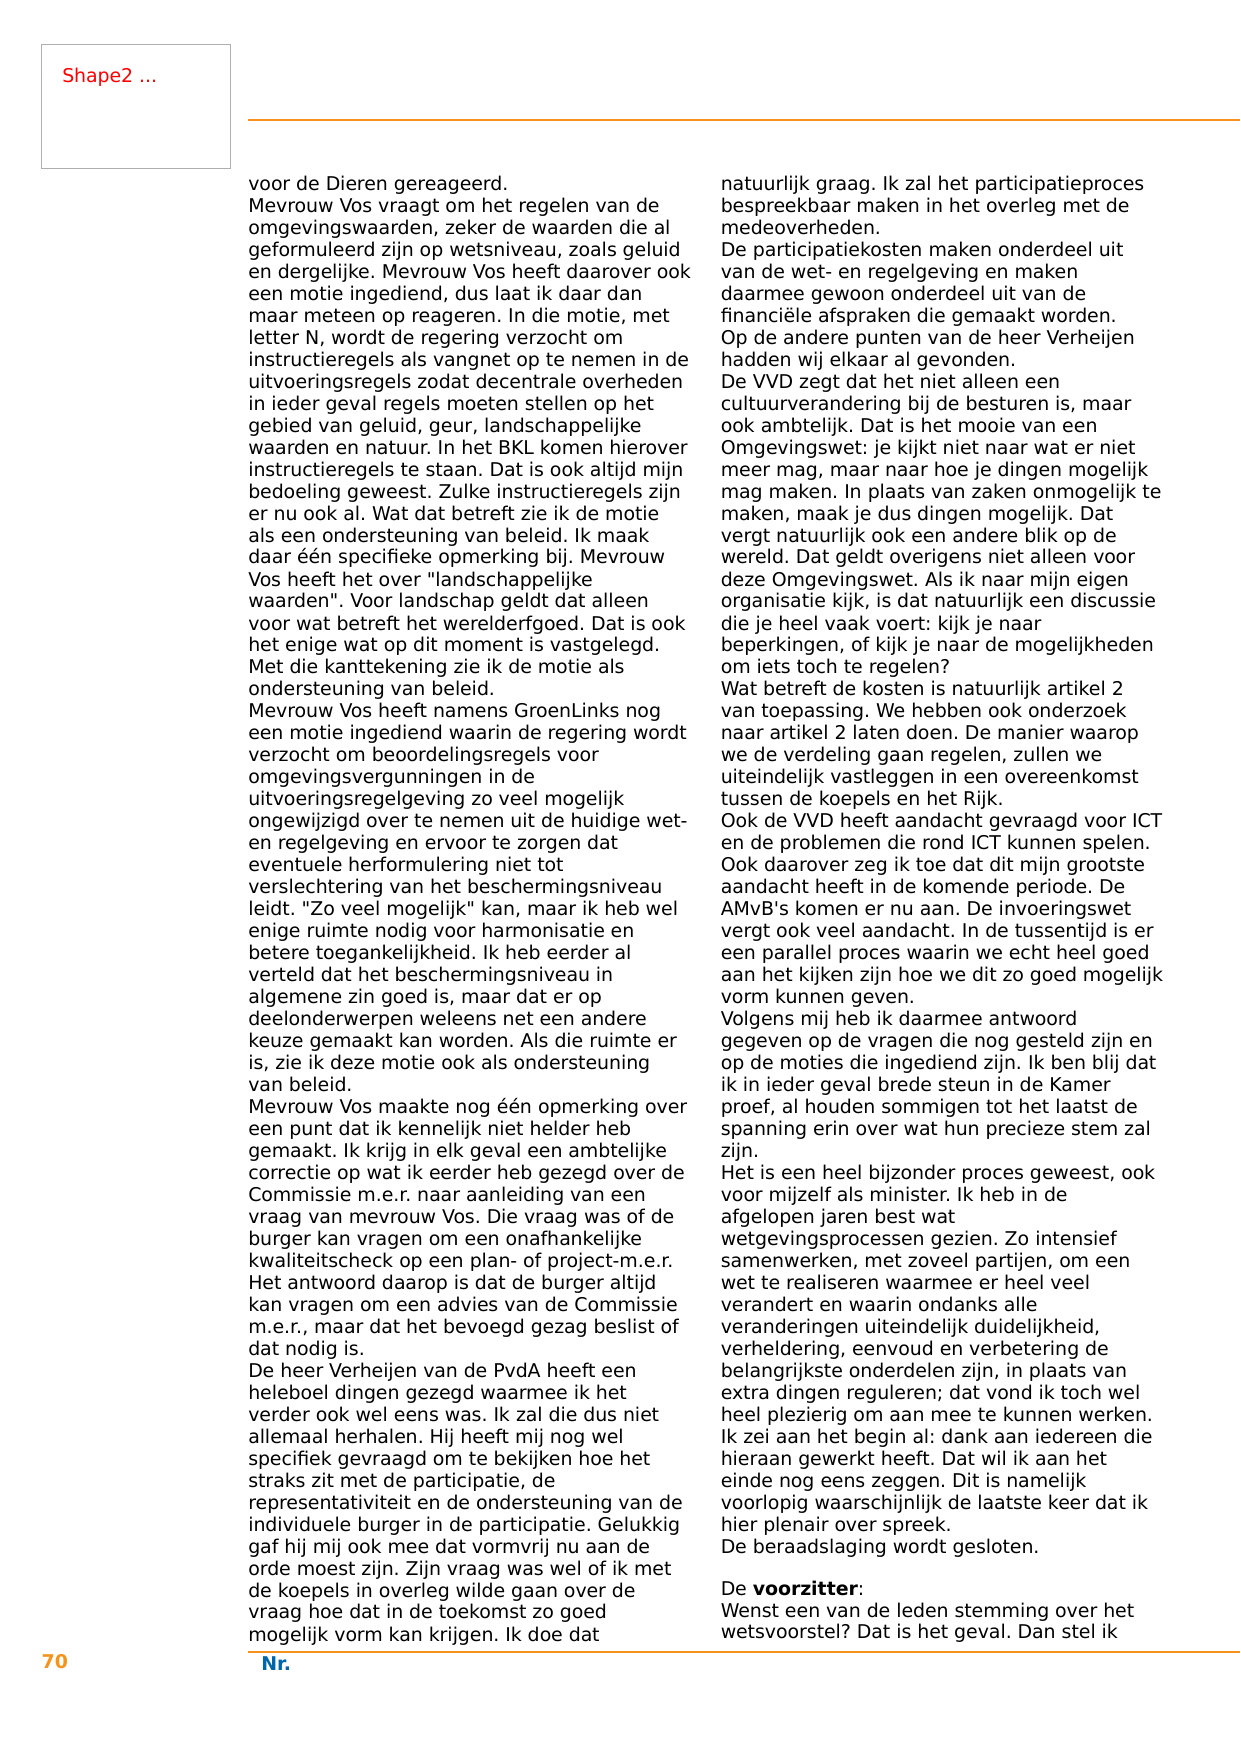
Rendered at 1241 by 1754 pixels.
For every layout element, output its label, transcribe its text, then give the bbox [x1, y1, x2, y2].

text natuurlijk graag. Ik zal het participatieproces bespreekbaar maken in het overleg met de medeoverheden. [721, 173, 1163, 239]
text De heer Verheijen van de PvdA heeft een heleboel dingen gezegd waarmee ik het verder ook wel eens was. Ik zal die dus niet allemaal herhalen. Hij heeft mij nog wel specifiek gevraagd om te bekijken hoe het straks zit met de participatie, de representativiteit en de ondersteuning van de individuele burger in de participatie. Gelukkig gaf hij mij ook mee dat vormvrij nu aan de orde moest zijn. Zijn vraag was wel of ik met de koepels in overleg wilde gaan over de vraag hoe dat in de toekomst zo goed mogelijk vorm kan krijgen. Ik doe dat [248, 1360, 691, 1645]
text voor de Dieren gereageerd. [248, 173, 691, 195]
text Wat betreft de kosten is natuurlijk artikel 2 van toepassing. We hebben ook onderzoek naar artikel 2 laten doen. De manier waarop we de verdeling gaan regelen, zullen we uiteindelijk vastleggen in een overeenkomst tussen de koepels en het Rijk. [721, 678, 1163, 810]
text Volgens mij heb ik daarmee antwoord gegeven op de vragen die nog gesteld zijn en op de moties die ingediend zijn. Ik ben blij dat ik in ieder geval brede steun in de Kamer proef, al houden sommigen tot het laatst de spanning erin over wat hun precieze stem zal zijn. [721, 1008, 1163, 1162]
text Mevrouw Vos maakte nog één opmerking over een punt dat ik kennelijk niet helder heb gemaakt. Ik krijg in elk geval een ambtelijke correctie op wat ik eerder heb gezegd over de Commissie m.e.r. naar aanleiding van een vraag van mevrouw Vos. Die vraag was of de burger kan vragen om een onafhankelijke kwaliteitscheck op een plan- of project-m.e.r. Het antwoord daarop is dat de burger altijd kan vragen om een advies van de Commissie m.e.r., maar dat het bevoegd gezag beslist of dat nodig is. [248, 1096, 691, 1360]
text Wenst een van de leden stemming over het wetsvoorstel? Dat is het geval. Dan stel ik [721, 1599, 1163, 1643]
text De VVD zegt dat het niet alleen een cultuurverandering bij de besturen is, maar ook ambtelijk. Dat is het mooie van een Omgevingswet: je kijkt niet naar wat er niet meer mag, maar naar hoe je dingen mogelijk mag maken. In plaats van zaken onmogelijk te maken, maak je dus dingen mogelijk. Dat vergt natuurlijk ook een andere blik op de wereld. Dat geldt overigens niet alleen voor deze Omgevingswet. Als ik naar mijn eigen organisatie kijk, is dat natuurlijk een discussie die je heel vaak voert: kijk je naar beperkingen, of kijk je naar de mogelijkheden om iets toch te regelen? [721, 371, 1163, 678]
text Mevrouw Vos vraagt om het regelen van de omgevingswaarden, zeker de waarden die al geformuleerd zijn op wetsniveau, zoals geluid en dergelijke. Mevrouw Vos heeft daarover ook een motie ingediend, dus laat ik daar dan maar meteen op reageren. In die motie, met letter N, wordt de regering verzocht om instructieregels als vangnet op te nemen in de uitvoeringsregels zodat decentrale overheden in ieder geval regels moeten stellen op het gebied van geluid, geur, landschappelijke waarden en natuur. In het BKL komen hierover instructieregels te staan. Dat is ook altijd mijn bedoeling geweest. Zulke instructieregels zijn er nu ook al. Wat dat betreft zie ik de motie als een ondersteuning van beleid. Ik maak daar één specifieke opmerking bij. Mevrouw Vos heeft het over "landschappelijke waarden". Voor landschap geldt dat alleen voor wat betreft het werelderfgoed. Dat is ook het enige wat op dit moment is vastgelegd. Met die kanttekening zie ik de motie als ondersteuning van beleid. [248, 195, 691, 700]
text Mevrouw Vos heeft namens GroenLinks nog een motie ingediend waarin de regering wordt verzocht om beoordelingsregels voor omgevingsvergunningen in de uitvoeringsregelgeving zo veel mogelijk ongewijzigd over te nemen uit de huidige wet- en regelgeving en ervoor te zorgen dat eventuele herformulering niet tot verslechtering van het beschermingsniveau leidt. "Zo veel mogelijk" kan, maar ik heb wel enige ruimte nodig voor harmonisatie en betere toegankelijkheid. Ik heb eerder al verteld dat het beschermingsniveau in algemene zin goed is, maar dat er op deelonderwerpen weleens net een andere keuze gemaakt kan worden. Als die ruimte er is, zie ik deze motie ook als ondersteuning van beleid. [248, 700, 691, 1096]
text Het is een heel bijzonder proces geweest, ook voor mijzelf als minister. Ik heb in de afgelopen jaren best wat wetgevingsprocessen gezien. Zo intensief samenwerken, met zoveel partijen, om een wet te realiseren waarmee er heel veel verandert en waarin ondanks alle veranderingen uiteindelijk duidelijkheid, verheldering, eenvoud en verbetering de belangrijkste onderdelen zijn, in plaats van extra dingen reguleren; dat vond ik toch wel heel plezierig om aan mee te kunnen werken. Ik zei aan het begin al: dank aan iedereen die hieraan gewerkt heeft. Dat wil ik aan het einde nog eens zeggen. Dit is namelijk voorlopig waarschijnlijk de laatste keer dat ik hier plenair over spreek. [721, 1162, 1163, 1536]
text Ook de VVD heeft aandacht gevraagd voor ICT en de problemen die rond ICT kunnen spelen. Ook daarover zeg ik toe dat dit mijn grootste aandacht heeft in de komende periode. De AMvB's komen er nu aan. De invoeringswet vergt ook veel aandacht. In de tussentijd is er een parallel proces waarin we echt heel goed aan het kijken zijn hoe we dit zo goed mogelijk vorm kunnen geven. [721, 810, 1163, 1008]
text De participatiekosten maken onderdeel uit van de wet- en regelgeving en maken daarmee gewoon onderdeel uit van de financiële afspraken die gemaakt worden. [721, 239, 1163, 327]
text Op de andere punten van de heer Verheijen hadden wij elkaar al gevonden. [721, 327, 1163, 371]
text De voorzitter: [721, 1577, 1163, 1599]
text De beraadslaging wordt gesloten. [721, 1536, 1163, 1557]
